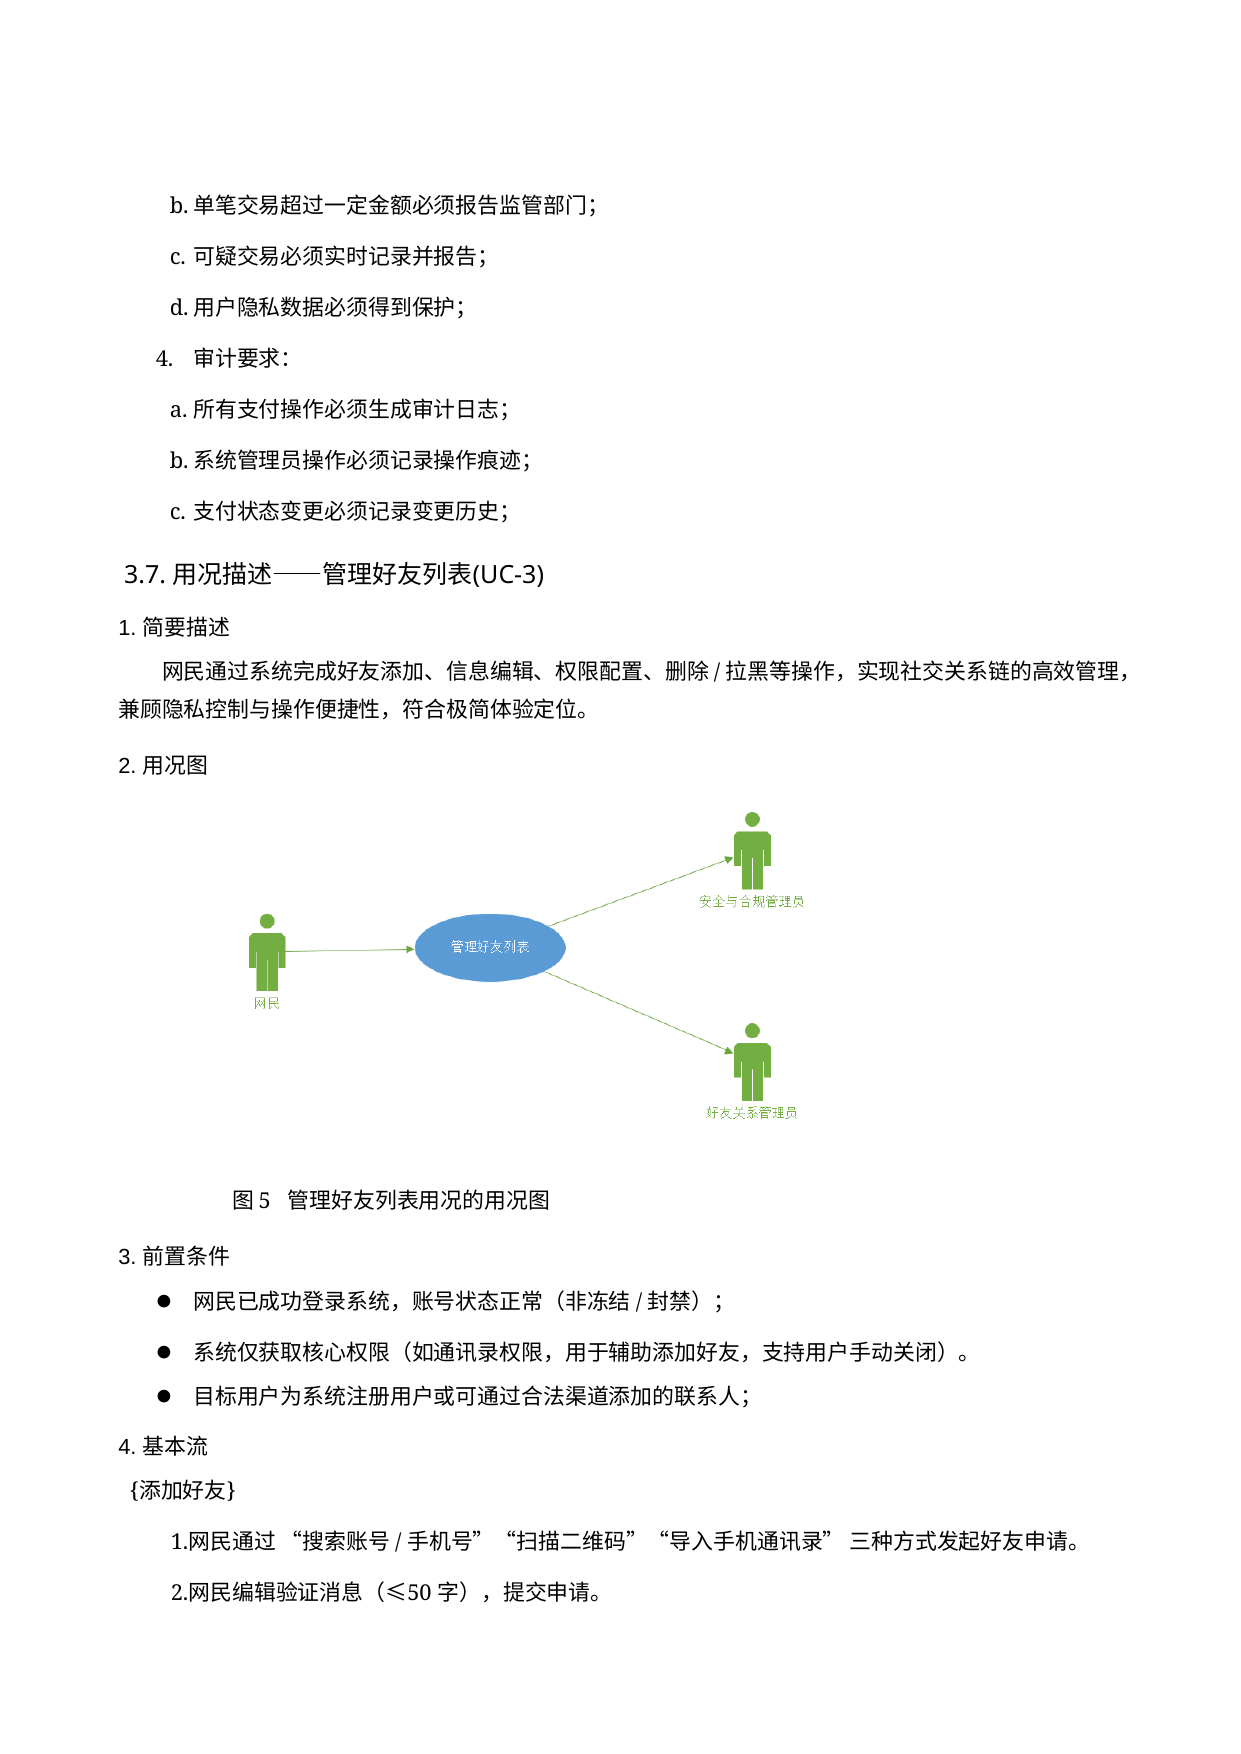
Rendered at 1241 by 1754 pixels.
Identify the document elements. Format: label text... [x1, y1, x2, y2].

list 系统管理员操作必须记录操作痕迹； [169, 443, 1122, 474]
picture [217, 796, 858, 1164]
list 系统仅获取核心权限（如通讯录权限，用于辅助添加好友，支持用户手动关闭）。 [156, 1335, 1122, 1366]
subtitle 用况图 [118, 748, 1122, 780]
text 2.网民编辑验证消息（≤50 字），提交申请。 [118, 1575, 1122, 1607]
list 单笔交易超过一定金额必须报告监管部门； [169, 188, 1122, 219]
subtitle 用况描述——管理好友列表(UC-3) [124, 555, 1122, 591]
list 用户隐私数据必须得到保护； [169, 290, 1122, 321]
subtitle 简要描述 [118, 610, 1122, 642]
subtitle 前置条件 [118, 1239, 1122, 1271]
text 1.网民通过 “搜索账号 / 手机号”“扫描二维码”“导入手机通讯录” 三种方式发起好友申请。 [118, 1524, 1122, 1556]
text 网民通过系统完成好友添加、信息编辑、权限配置、删除 / 拉黑等操作，实现社交关系链的高效管理，兼顾隐私控制与操作便捷性，符合极简体验定位。 [118, 654, 1122, 724]
subtitle 基本流 [118, 1429, 1122, 1460]
list 支付状态变更必须记录变更历史； [169, 494, 1122, 526]
list 所有支付操作必须生成审计日志； [169, 392, 1122, 423]
text 图5 管理好友列表用况的用况图 [118, 1164, 1122, 1215]
list 网民已成功登录系统，账号状态正常（非冻结 / 封禁）； [156, 1284, 1122, 1315]
list 审计要求： [156, 341, 1122, 372]
list 可疑交易必须实时记录并报告； [169, 239, 1122, 270]
list {添加好友} [118, 1473, 1122, 1505]
list 目标用户为系统注册用户或可通过合法渠道添加的联系人； [156, 1379, 1122, 1411]
